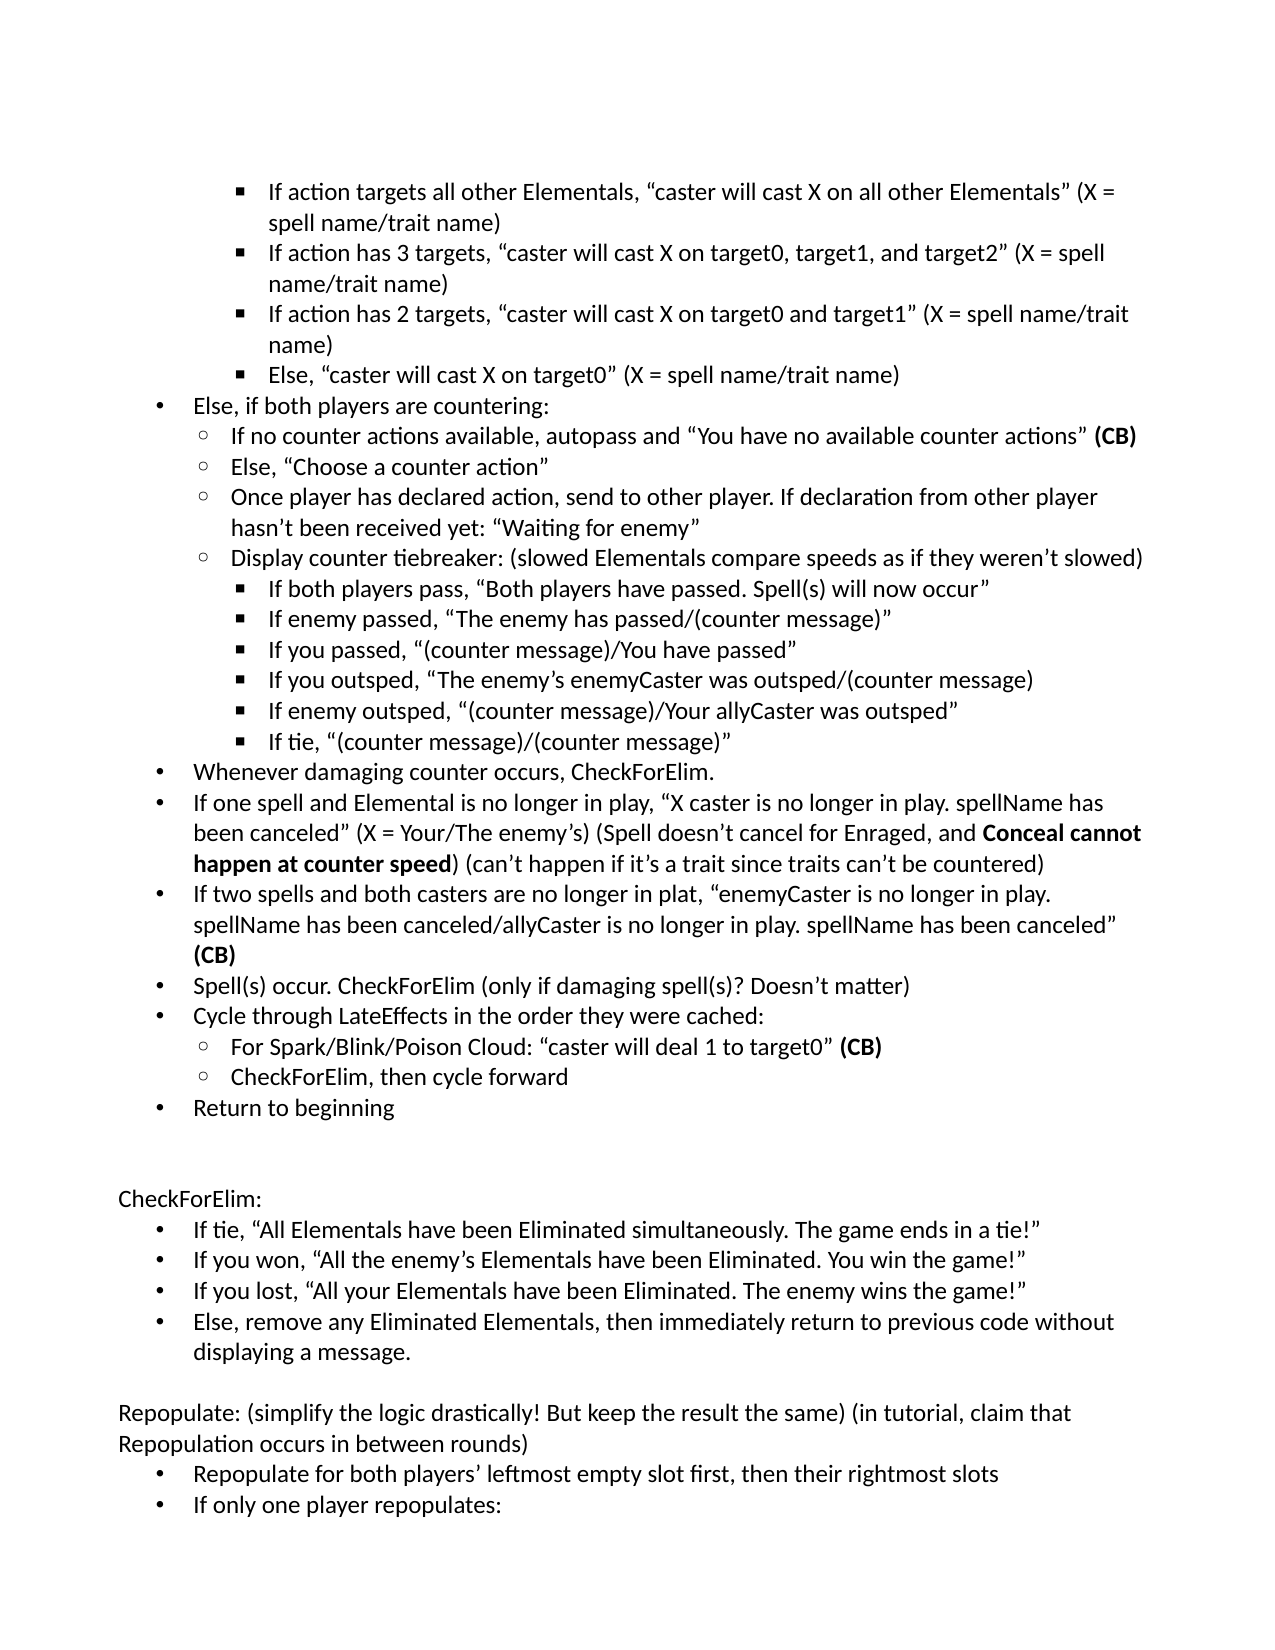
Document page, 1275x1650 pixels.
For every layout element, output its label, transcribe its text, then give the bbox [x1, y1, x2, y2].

list Return to beginning [156, 1092, 1157, 1122]
list If you won, “All the enemy’s Elementals have been Eliminated. You win the game!” [156, 1244, 1157, 1275]
list Spell(s) occur. CheckForElim (only if damaging spell(s)? Doesn’t matter) [156, 970, 1157, 1000]
list Else, “caster will cast X on target0” (X = spell name/trait name) [231, 359, 1157, 390]
list If action has 3 targets, “caster will cast X on target0, target1, and target2” (X = spell name/trait name) [231, 237, 1157, 298]
list Once player has declared action, send to other player. If declaration from other player hasn’t been received yet: “Waiting for enemy” [193, 482, 1157, 543]
list If only one player repopulates: [156, 1489, 1157, 1519]
list If you lost, “All your Elementals have been Eliminated. The enemy wins the game!” [156, 1275, 1157, 1306]
text CheckForElim: [118, 1183, 1157, 1214]
list Repopulate for both players’ leftmost empty slot first, then their rightmost slots [156, 1458, 1157, 1489]
list If two spells and both casters are no longer in plat, “enemyCaster is no longer in play. spellName has been canceled/allyCaster is no longer in play. spellName has been canceled” (CB) [156, 878, 1157, 970]
list Whenever damaging counter occurs, CheckForElim. [156, 756, 1157, 787]
list If enemy outsped, “(counter message)/Your allyCaster was outsped” [231, 695, 1157, 726]
list If one spell and Elemental is no longer in play, “X caster is no longer in play. spellName has been canceled” (X = Your/The enemy’s) (Spell doesn’t cancel for Enraged, and Conceal cannot happen at counter speed) (can’t happen if it’s a trait since traits can’t be countered) [156, 787, 1157, 878]
list Else, remove any Eliminated Elementals, then immediately return to previous code without displaying a message. [156, 1306, 1157, 1367]
list If action has 2 targets, “caster will cast X on target0 and target1” (X = spell name/trait name) [231, 298, 1157, 359]
list If no counter actions available, autopass and “You have no available counter actions” (CB) [193, 421, 1157, 451]
list Else, “Choose a counter action” [193, 451, 1157, 482]
list For Spark/Blink/Poison Cloud: “caster will deal 1 to target0” (CB) [193, 1031, 1157, 1061]
list Display counter tiebreaker: (slowed Elementals compare speeds as if they weren’t slowed) [193, 543, 1157, 573]
list If you outsped, “The enemy’s enemyCaster was outsped/(counter message) [231, 665, 1157, 695]
list If tie, “(counter message)/(counter message)” [231, 726, 1157, 756]
text Repopulate: (simplify the logic drastically! But keep the result the same) (in tutorial, claim that Repopulation occurs in between rounds) [118, 1397, 1157, 1458]
list If action targets all other Elementals, “caster will cast X on all other Elementals” (X = spell name/trait name) [231, 176, 1157, 237]
list If tie, “All Elementals have been Eliminated simultaneously. The game ends in a tie!” [156, 1214, 1157, 1244]
list If you passed, “(counter message)/You have passed” [231, 634, 1157, 665]
list Else, if both players are countering: [156, 390, 1157, 421]
list Cycle through LateEffects in the order they were cached: [156, 1000, 1157, 1031]
list If both players pass, “Both players have passed. Spell(s) will now occur” [231, 573, 1157, 604]
list If enemy passed, “The enemy has passed/(counter message)” [231, 604, 1157, 634]
list CheckForElim, then cycle forward [193, 1061, 1157, 1092]
